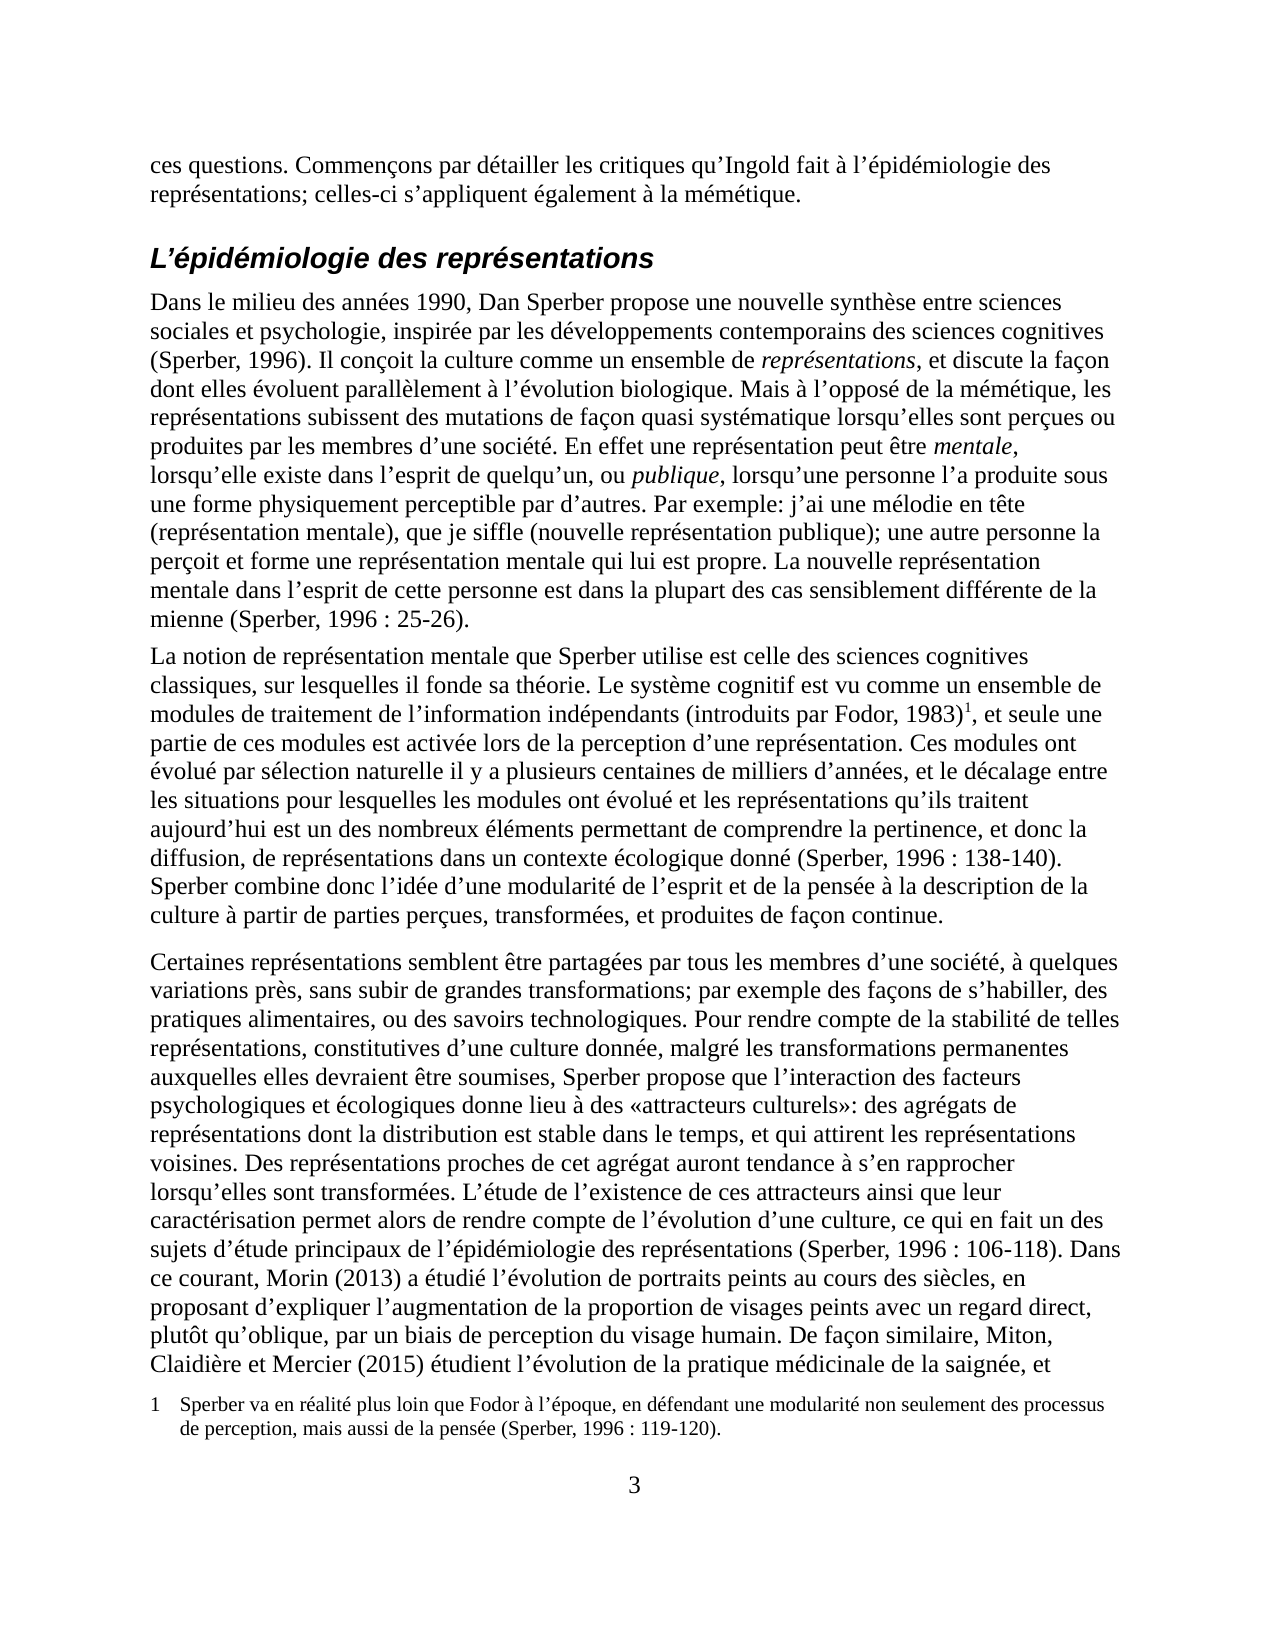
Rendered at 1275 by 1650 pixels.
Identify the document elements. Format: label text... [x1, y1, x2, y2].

subtitle L’épidémiologie des représentations [150, 241, 1125, 275]
text La notion de représentation mentale que Sperber utilise est celle des sciences cognitives classiques, sur lesquelles il fonde sa théorie. Le système cognitif est vu comme un ensemble de modules de traitement de l’information indépendants (introduits par Fodor, 1983), et seule une partie de ces modules est activée lors de la perception d’une représentation. Ces modules ont évolué par sélection naturelle il y a plusieurs centaines de milliers d’années, et le décalage entre les situations pour lesquelles les modules ont évolué et les représentations qu’ils traitent aujourd’hui est un des nombreux éléments permettant de comprendre la pertinence, et donc la diffusion, de représentations dans un contexte écologique donné (Sperber, 1996 : 138‑140). Sperber combine donc l’idée d’une modularité de l’esprit et de la pensée à la description de la culture à partir de parties perçues, transformées, et produites de façon continue. [150, 641, 1125, 929]
text Certaines représentations semblent être partagées par tous les membres d’une société, à quelques variations près, sans subir de grandes transformations; par exemple des façons de s’habiller, des pratiques alimentaires, ou des savoirs technologiques. Pour rendre compte de la stabilité de telles représentations, constitutives d’une culture donnée, malgré les transformations permanentes auxquelles elles devraient être soumises, Sperber propose que l’interaction des facteurs psychologiques et écologiques donne lieu à des «attracteurs culturels»: des agrégats de représentations dont la distribution est stable dans le temps, et qui attirent les représentations voisines. Des représentations proches de cet agrégat auront tendance à s’en rapprocher lorsqu’elles sont transformées. L’étude de l’existence de ces attracteurs ainsi que leur caractérisation permet alors de rendre compte de l’évolution d’une culture, ce qui en fait un des sujets d’étude principaux de l’épidémiologie des représentations (Sperber, 1996 : 106‑118). Dans ce courant, Morin (2013) a étudié l’évolution de portraits peints au cours des siècles, en proposant d’expliquer l’augmentation de la proportion de visages peints avec un regard direct, plutôt qu’oblique, par un biais de perception du visage humain. De façon similaire, Miton, Claidière et Mercier (2015) étudient l’évolution de la pratique médicinale de la saignée, et [150, 947, 1125, 1378]
text Dans le milieu des années 1990, Dan Sperber propose une nouvelle synthèse entre sciences sociales et psychologie, inspirée par les développements contemporains des sciences cognitives (Sperber, 1996). Il conçoit la culture comme un ensemble de représentations, et discute la façon dont elles évoluent parallèlement à l’évolution biologique. Mais à l’opposé de la mémétique, les représentations subissent des mutations de façon quasi systématique lorsqu’elles sont perçues ou produites par les membres d’une société. En effet une représentation peut être mentale, lorsqu’elle existe dans l’esprit de quelqu’un, ou publique, lorsqu’une personne l’a produite sous une forme physiquement perceptible par d’autres. Par exemple: j’ai une mélodie en tête (représentation mentale), que je siffle (nouvelle représentation publique); une autre personne la perçoit et forme une représentation mentale qui lui est propre. La nouvelle représentation mentale dans l’esprit de cette personne est dans la plupart des cas sensiblement différente de la mienne (Sperber, 1996 : 25‑26). [150, 287, 1125, 632]
text ces questions. Commençons par détailler les critiques qu’Ingold fait à l’épidémiologie des représentations; celles-ci s’appliquent également à la mémétique. [150, 150, 1125, 207]
text Sperber va en réalité plus loin que Fodor à l’époque, en défendant une modularité non seulement des processus de perception, mais aussi de la pensée (Sperber, 1996 : 119‑120). [150, 1392, 1125, 1440]
